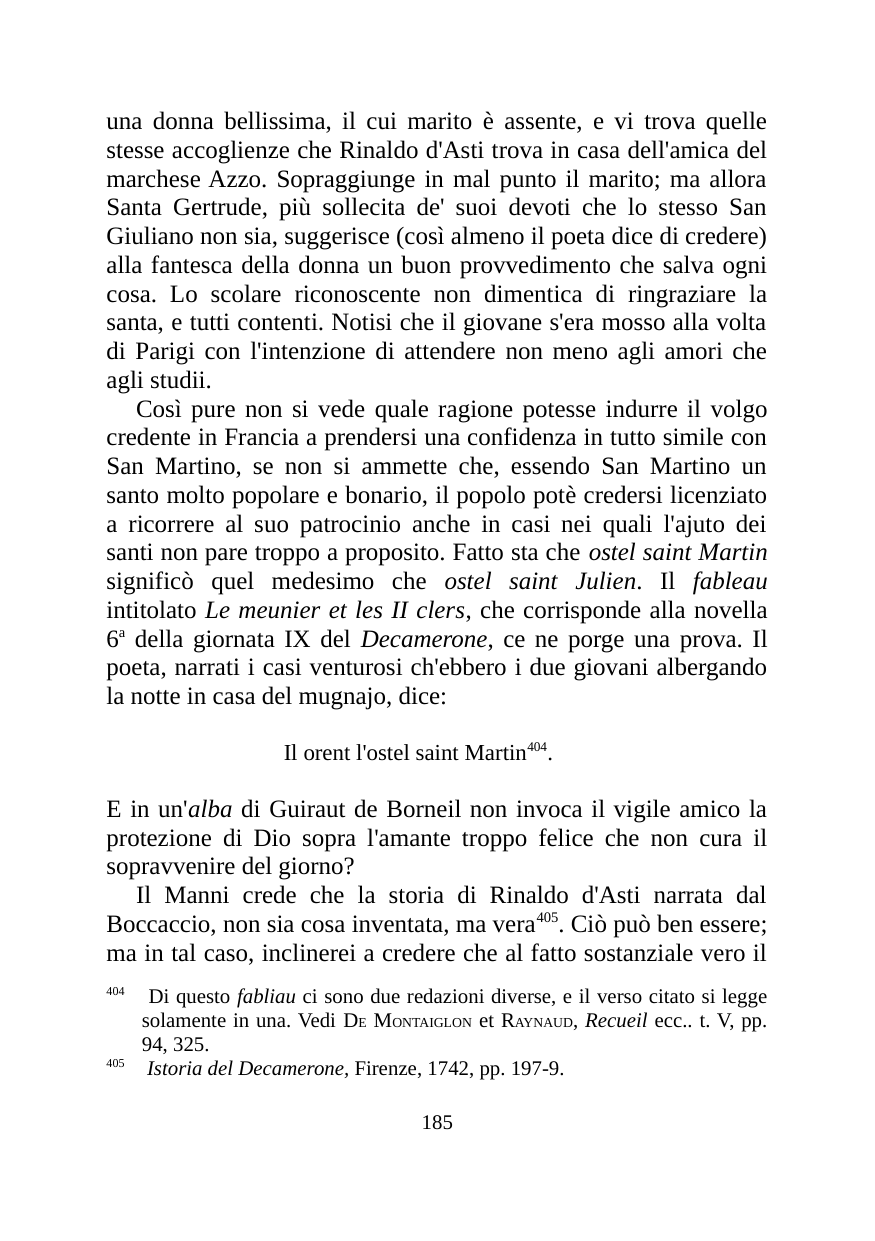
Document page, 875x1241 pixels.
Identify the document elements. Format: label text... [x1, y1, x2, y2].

text Così pure non si vede quale ragione potesse indurre il volgo credente in Francia a prendersi una confidenza in tutto simile con San Martino, se non si ammette che, essendo San Martino un santo molto popolare e bonario, il popolo potè credersi licenziato a ricorrere al suo patrocinio anche in casi nei quali l'ajuto dei santi non pare troppo a proposito. Fatto sta che ostel saint Martin significò quel medesimo che ostel saint Julien. Il fableau intitolato Le meunier et les II clers, che corrisponde alla novella 6a della giornata IX del Decamerone, ce ne porge una prova. Il poeta, narrati i casi venturosi ch'ebbero i due giovani albergando la notte in casa del mugnajo, dice: [106, 394, 768, 710]
text E in un'alba di Guiraut de Borneil non invoca il vigile amico la protezione di Dio sopra l'amante troppo felice che non cura il sopravvenire del giorno? [106, 794, 768, 880]
text Di questo fabliau ci sono due redazioni diverse, e il verso citato si legge solamente in una. Vedi De Montaiglon et Raynaud, Recueil ecc.. t. V, pp. 94, 325. [106, 984, 768, 1056]
text Istoria del Decamerone, Firenze, 1742, pp. 197-9. [106, 1056, 768, 1080]
text una donna bellissima, il cui marito è assente, e vi trova quelle stesse accoglienze che Rinaldo d'Asti trova in casa dell'amica del marchese Azzo. Sopraggiunge in mal punto il marito; ma allora Santa Gertrude, più sollecita de' suoi devoti che lo stesso San Giuliano non sia, suggerisce (così almeno il poeta dice di credere) alla fantesca della donna un buon provvedimento che salva ogni cosa. Lo scolare riconoscente non dimentica di ringraziare la santa, e tutti contenti. Notisi che il giovane s'era mosso alla volta di Parigi con l'intenzione di attendere non meno agli amori che agli studii. [106, 106, 768, 394]
text Il orent l'ostel saint Martin. [254, 739, 768, 765]
text Il Manni crede che la storia di Rinaldo d'Asti narrata dal Boccaccio, non sia cosa inventata, ma vera. Ciò può ben essere; ma in tal caso, inclinerei a credere che al fatto sostanziale vero il [106, 880, 768, 966]
